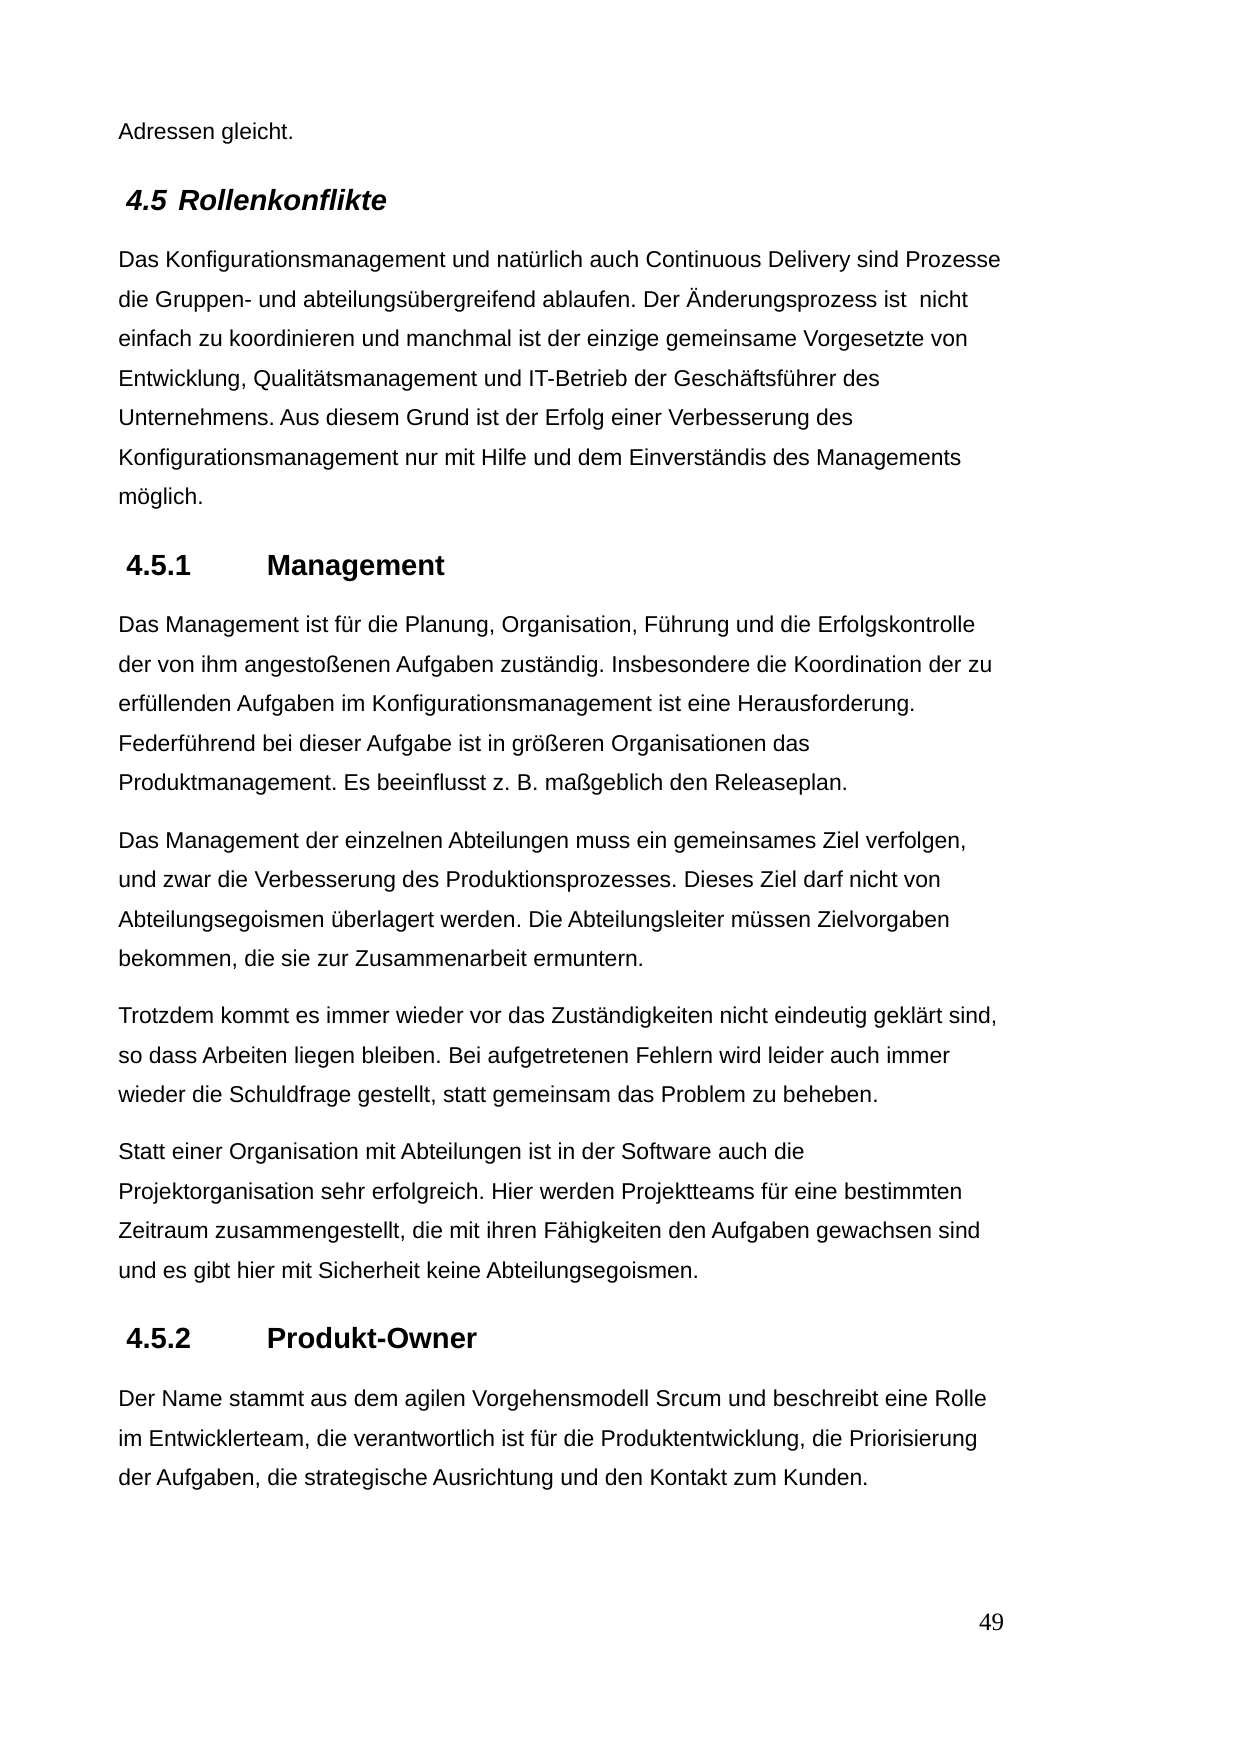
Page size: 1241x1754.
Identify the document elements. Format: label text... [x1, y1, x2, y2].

text Das Management der einzelnen Abteilungen muss ein gemeinsames Ziel verfolgen, und zwar die Verbesserung des Produktionsprozesses. Dieses Ziel darf nicht von Abteilungsegoismen überlagert werden. Die Abteilungsleiter müssen Zielvorgaben bekommen, die sie zur Zusammenarbeit ermuntern. [118, 827, 1004, 971]
subtitle Rollenkonflikte [118, 183, 1004, 216]
text Das Management ist für die Planung, Organisation, Führung und die Erfolgskontrolle der von ihm angestoßenen Aufgaben zuständig. Insbesondere die Koordination der zu erfüllenden Aufgaben im Konfigurationsmanagement ist eine Herausforderung. Federführend bei dieser Aufgabe ist in größeren Organisationen das Produktmanagement. Es beeinflusst z. B. maßgeblich den Releaseplan. [118, 611, 1004, 796]
text Der Name stammt aus dem agilen Vorgehensmodell Srcum und beschreibt eine Rolle im Entwicklerteam, die verantwortlich ist für die Produktentwicklung, die Priorisierung der Aufgaben, die strategische Ausrichtung und den Kontakt zum Kunden. [118, 1385, 1004, 1490]
text Das Konfigurationsmanagement und natürlich auch Continuous Delivery sind Prozesse die Gruppen- und abteilungsübergreifend ablaufen. Der Änderungsprozess ist nicht einfach zu koordinieren und manchmal ist der einzige gemeinsame Vorgesetzte von Entwicklung, Qualitätsmanagement und IT-Betrieb der Geschäftsführer des Unternehmens. Aus diesem Grund ist der Erfolg einer Verbesserung des Konfigurationsmanagement nur mit Hilfe und dem Einverständis des Managements möglich. [118, 246, 1004, 509]
subtitle Produkt-Owner [118, 1321, 1004, 1355]
subtitle Management [118, 548, 1004, 581]
text Trotzdem kommt es immer wieder vor das Zuständigkeiten nicht eindeutig geklärt sind, so dass Arbeiten liegen bleiben. Bei aufgetretenen Fehlern wird leider auch immer wieder die Schuldfrage gestellt, statt gemeinsam das Problem zu beheben. [118, 1002, 1004, 1107]
text Statt einer Organisation mit Abteilungen ist in der Software auch die Projektorganisation sehr erfolgreich. Hier werden Projektteams für eine bestimmten Zeitraum zusammengestellt, die mit ihren Fähigkeiten den Aufgaben gewachsen sind und es gibt hier mit Sicherheit keine Abteilungsegoismen. [118, 1138, 1004, 1283]
text Adressen gleicht. [118, 118, 1004, 144]
